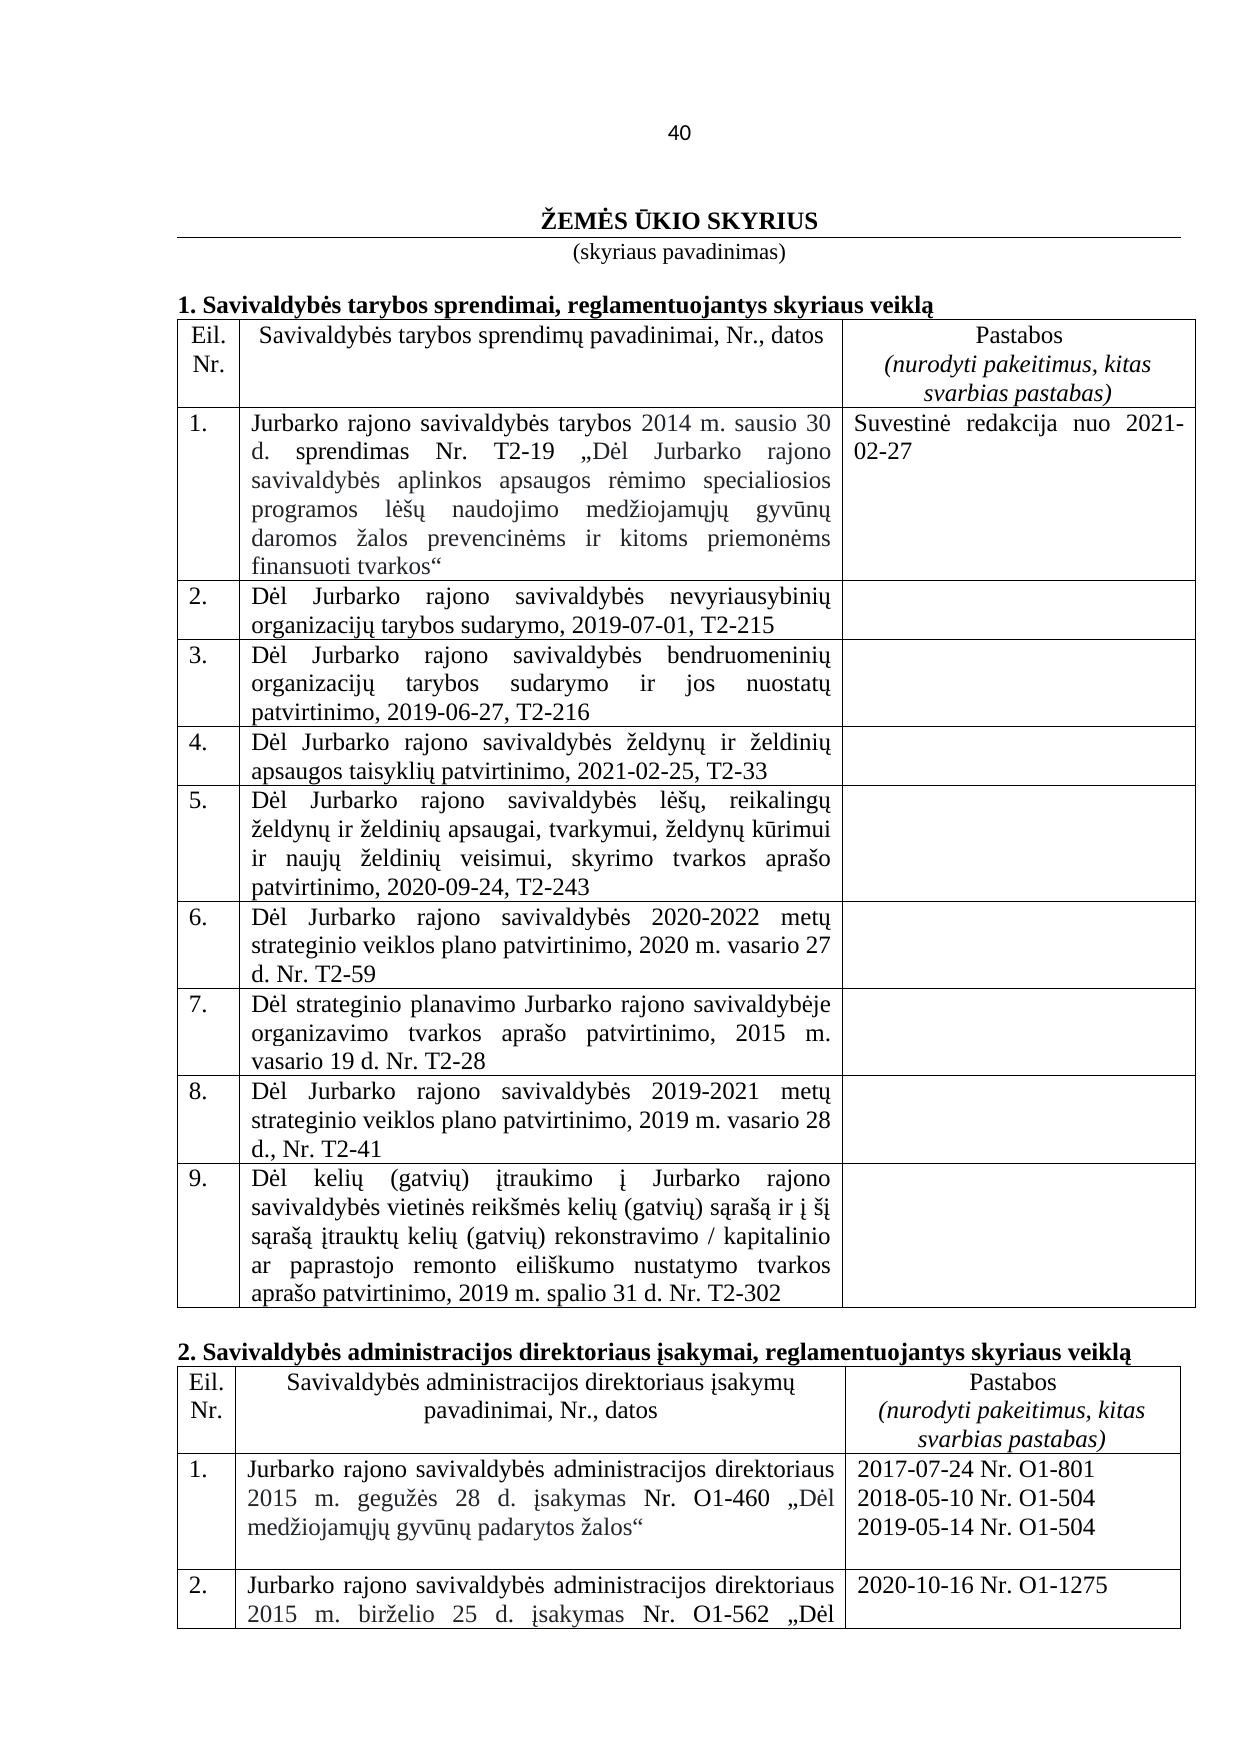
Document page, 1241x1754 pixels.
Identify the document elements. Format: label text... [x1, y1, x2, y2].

table_cell Jurbarko rajono savivaldybės administracijos direktoriaus 2015 m. birželio 25 d. įsakymas Nr. O1-562 „Dėl [236, 1570, 845, 1628]
table_cell Dėl Jurbarko rajono savivaldybės 2020-2022 metų strateginio veiklos plano patvirtinimo, 2020 m. vasario 27 d. Nr. T2-59 [240, 902, 842, 988]
table_cell Jurbarko rajono savivaldybės administracijos direktoriaus 2015 m. gegužės 28 d. įsakymas Nr. O1-460 „Dėl medžiojamųjų gyvūnų padarytos žalos“ [236, 1454, 845, 1569]
table_cell 1. [178, 1454, 235, 1569]
table_cell [843, 989, 1195, 1075]
table_header Pastabos (nurodyti pakeitimus, kitas svarbias pastabas) [843, 320, 1195, 407]
table_cell Dėl Jurbarko rajono savivaldybės lėšų, reikalingų želdynų ir želdinių apsaugai, tvarkymui, želdynų kūrimui ir naujų želdinių veisimui, skyrimo tvarkos aprašo patvirtinimo, 2020-09-24, T2-243 [240, 786, 842, 901]
text ŽEMĖS ŪKIO SKYRIUS [177, 206, 1181, 237]
table_cell 2. [178, 1570, 235, 1628]
table_cell [843, 1164, 1195, 1307]
table_header Pastabos (nurodyti pakeitimus, kitas svarbias pastabas) [846, 1367, 1180, 1453]
table_cell 1. [178, 408, 239, 580]
table_cell 7. [178, 989, 239, 1075]
table_cell Dėl Jurbarko rajono savivaldybės bendruomeninių organizacijų tarybos sudarymo ir jos nuostatų patvirtinimo, 2019-06-27, T2-216 [240, 640, 842, 726]
table_cell 6. [178, 902, 239, 988]
table_cell Dėl Jurbarko rajono savivaldybės nevyriausybinių organizacijų tarybos sudarymo, 2019-07-01, T2-215 [240, 581, 842, 639]
table_header Eil. Nr. [178, 320, 239, 407]
text 2. Savivaldybės administracijos direktoriaus įsakymai, reglamentuojantys skyriaus veiklą [177, 1337, 1181, 1366]
table_cell 8. [178, 1076, 239, 1162]
table_header Savivaldybės administracijos direktoriaus įsakymų pavadinimai, Nr., datos [236, 1367, 845, 1453]
table_cell [843, 902, 1195, 988]
table_cell [843, 1076, 1195, 1162]
table_cell 2. [178, 581, 239, 639]
table_cell Jurbarko rajono savivaldybės tarybos 2014 m. sausio 30 d. sprendimas Nr. T2-19 „Dėl Jurbarko rajono savivaldybės aplinkos apsaugos rėmimo specialiosios programos lėšų naudojimo medžiojamųjų gyvūnų daromos žalos prevencinėms ir kitoms priemonėms finansuoti tvarkos“ [240, 408, 842, 580]
table_cell 9. [178, 1164, 239, 1307]
table_cell 2020-10-16 Nr. O1-1275 [846, 1570, 1180, 1628]
table_cell 3. [178, 640, 239, 726]
table_cell 5. [178, 786, 239, 901]
text 1. Savivaldybės tarybos sprendimai, reglamentuojantys skyriaus veiklą [177, 291, 1181, 319]
table_header Eil. Nr. [178, 1367, 235, 1453]
table_cell [843, 727, 1195, 784]
table_cell [843, 581, 1195, 639]
table_cell Suvestinė redakcija nuo 2021-02-27 [843, 408, 1195, 580]
table_cell [843, 640, 1195, 726]
table_cell Dėl strateginio planavimo Jurbarko rajono savivaldybėje organizavimo tvarkos aprašo patvirtinimo, 2015 m. vasario 19 d. Nr. T2-28 [240, 989, 842, 1075]
table_cell [843, 786, 1195, 901]
table_cell Dėl Jurbarko rajono savivaldybės želdynų ir želdinių apsaugos taisyklių patvirtinimo, 2021-02-25, T2-33 [240, 727, 842, 784]
table_cell 4. [178, 727, 239, 784]
text (skyriaus pavadinimas) [177, 238, 1181, 264]
table_header Savivaldybės tarybos sprendimų pavadinimai, Nr., datos [240, 320, 842, 407]
table_cell Dėl kelių (gatvių) įtraukimo į Jurbarko rajono savivaldybės vietinės reikšmės kelių (gatvių) sąrašą ir į šį sąrašą įtrauktų kelių (gatvių) rekonstravimo / kapitalinio ar paprastojo remonto eiliškumo nustatymo tvarkos aprašo patvirtinimo, 2019 m. spalio 31 d. Nr. T2-302 [240, 1164, 842, 1307]
table_cell 2017-07-24 Nr. O1-801 2018-05-10 Nr. O1-504 2019-05-14 Nr. O1-504 [846, 1454, 1180, 1569]
table_cell Dėl Jurbarko rajono savivaldybės 2019-2021 metų strateginio veiklos plano patvirtinimo, 2019 m. vasario 28 d., Nr. T2-41 [240, 1076, 842, 1162]
